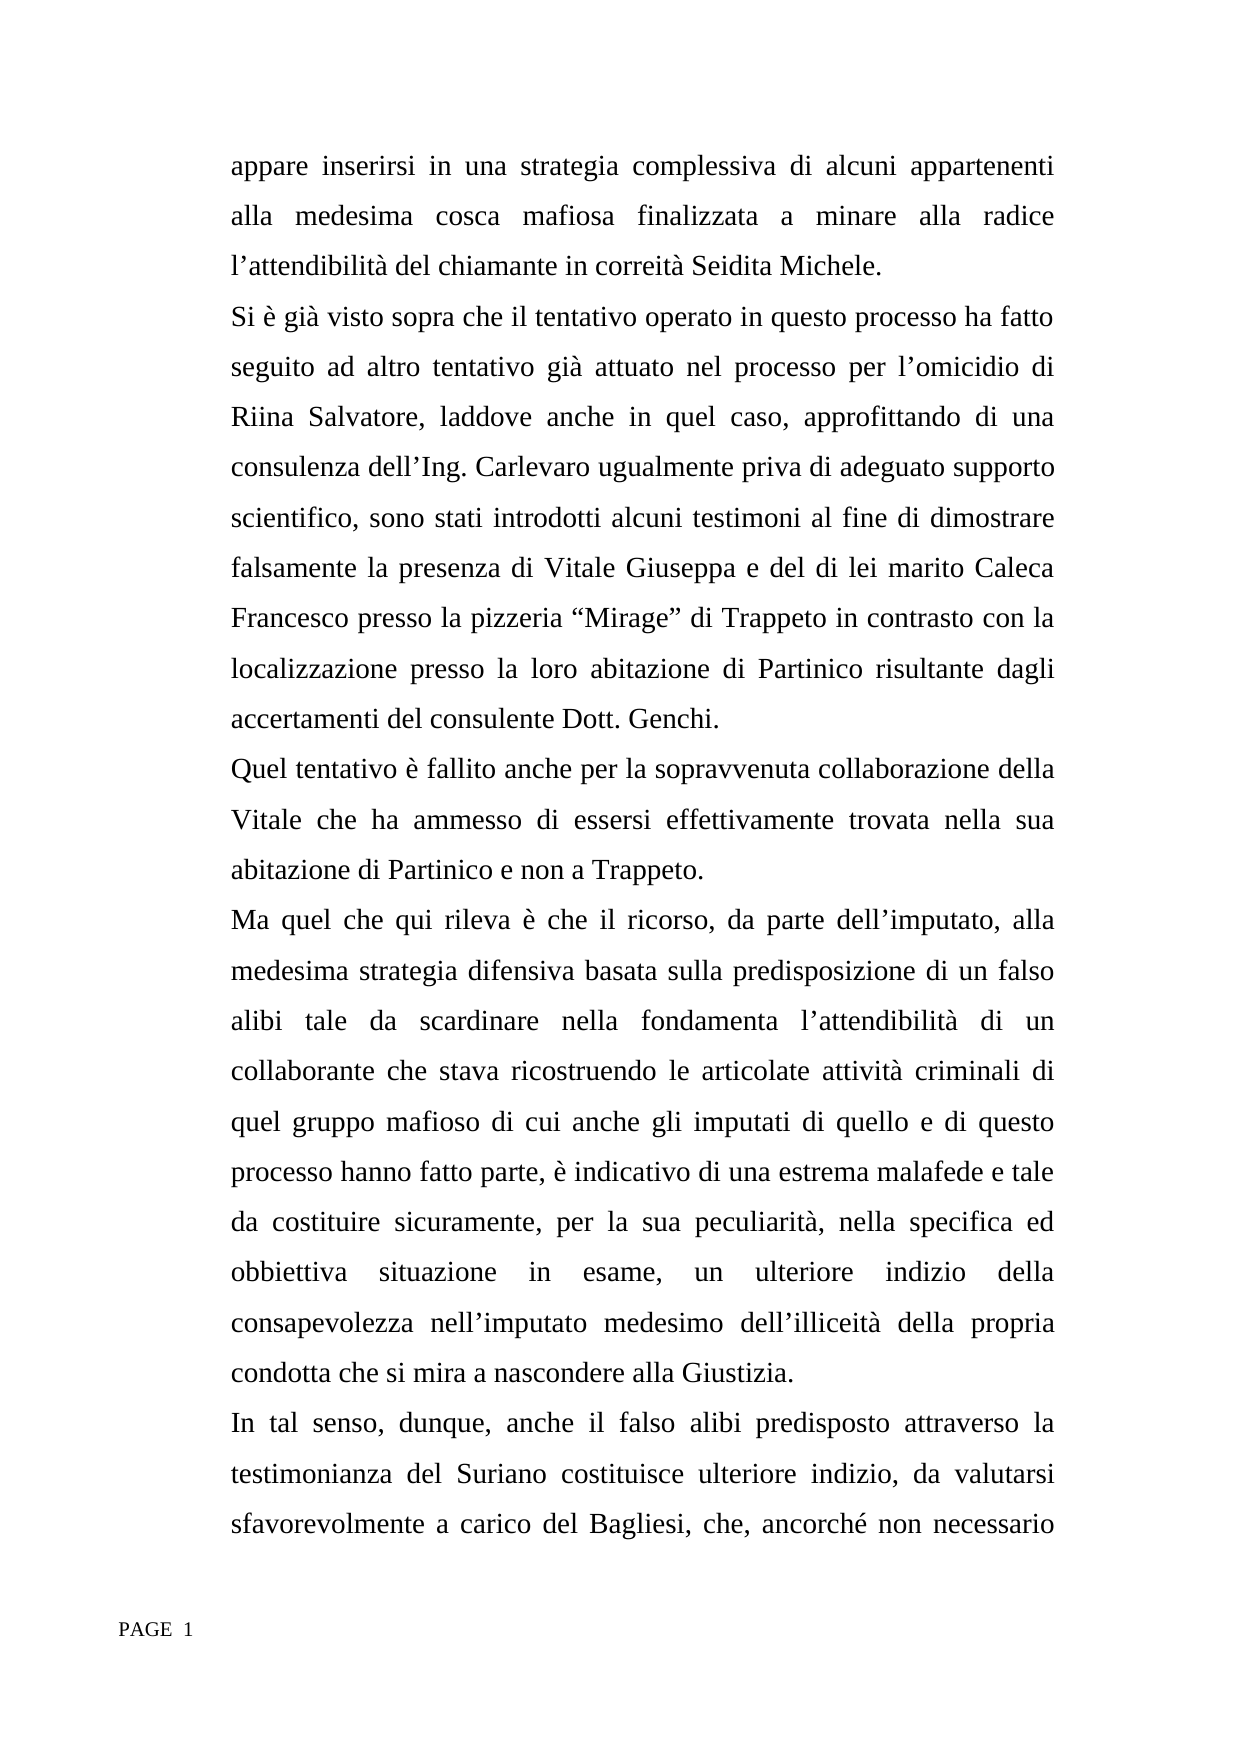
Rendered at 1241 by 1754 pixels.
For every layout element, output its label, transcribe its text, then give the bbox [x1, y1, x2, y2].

text Ma quel che qui rileva è che il ricorso, da parte dell’imputato, alla medesima strategia difensiva basata sulla predisposizione di un falso alibi tale da scardinare nella fondamenta l’attendibilità di un collaborante che stava ricostruendo le articolate attività criminali di quel gruppo mafioso di cui anche gli imputati di quello e di questo processo hanno fatto parte, è indicativo di una estrema malafede e tale da costituire sicuramente, per la sua peculiarità, nella specifica ed obbiettiva situazione in esame, un ulteriore indizio della consapevolezza nell’imputato medesimo dell’illiceità della propria condotta che si mira a nascondere alla Giustizia. [231, 902, 1056, 1389]
text Si è già visto sopra che il tentativo operato in questo processo ha fatto seguito ad altro tentativo già attuato nel processo per l’omicidio di Riina Salvatore, laddove anche in quel caso, approfittando di una consulenza dell’Ing. Carlevaro ugualmente priva di adeguato supporto scientifico, sono stati introdotti alcuni testimoni al fine di dimostrare falsamente la presenza di Vitale Giuseppa e del di lei marito Caleca Francesco presso la pizzeria “Mirage” di Trappeto in contrasto con la localizzazione presso la loro abitazione di Partinico risultante dagli accertamenti del consulente Dott. Genchi. [231, 299, 1056, 735]
text appare inserirsi in una strategia complessiva di alcuni appartenenti alla medesima cosca mafiosa finalizzata a minare alla radice l’attendibilità del chiamante in correità Seidita Michele. [231, 148, 1056, 282]
text Quel tentativo è fallito anche per la sopravvenuta collaborazione della Vitale che ha ammesso di essersi effettivamente trovata nella sua abitazione di Partinico e non a Trappeto. [231, 751, 1056, 886]
text In tal senso, dunque, anche il falso alibi predisposto attraverso la testimonianza del Suriano costituisce ulteriore indizio, da valutarsi sfavorevolmente a carico del Bagliesi, che, ancorché non necessario [231, 1406, 1056, 1540]
